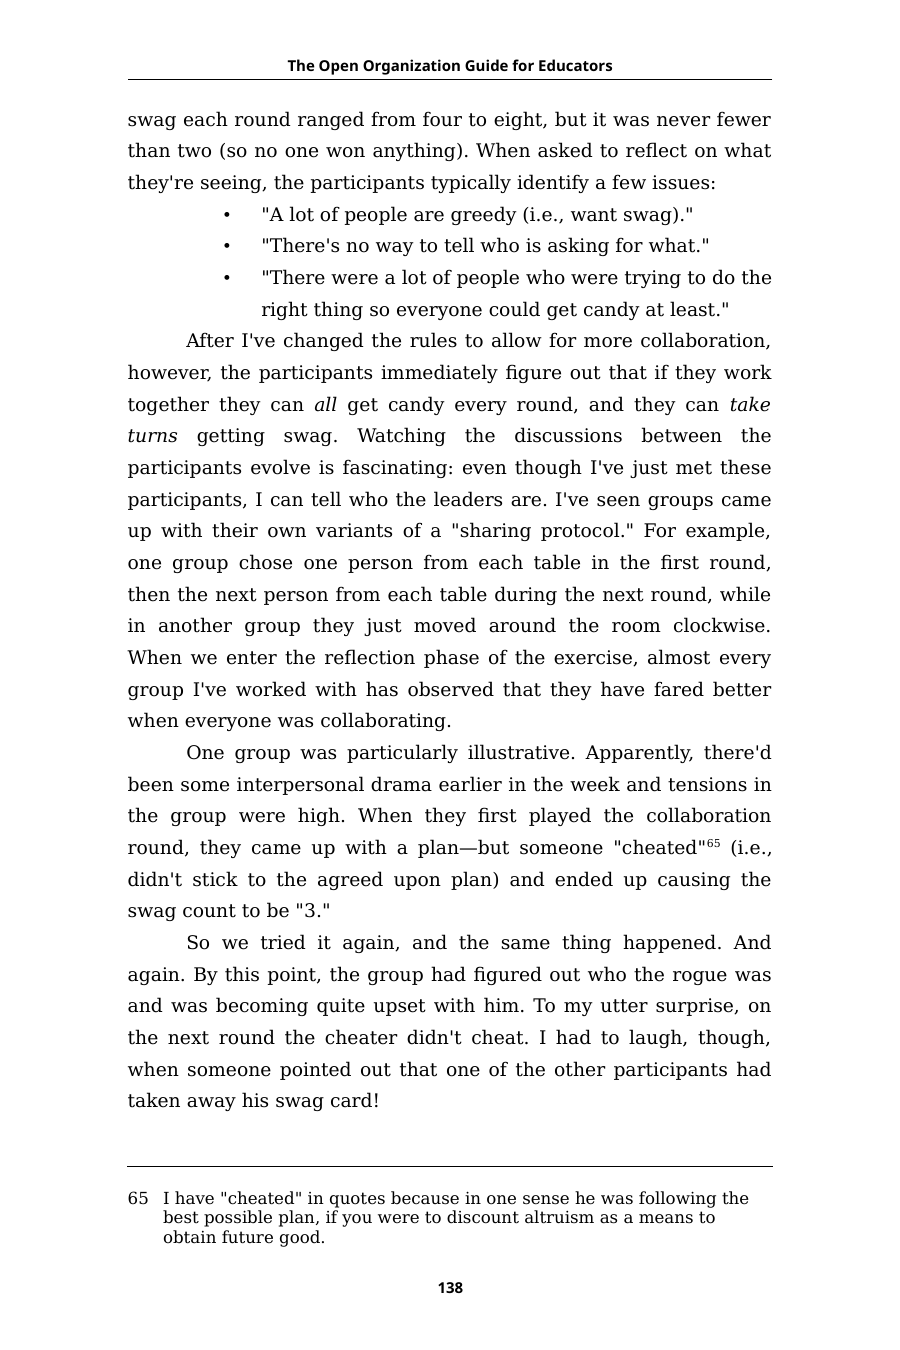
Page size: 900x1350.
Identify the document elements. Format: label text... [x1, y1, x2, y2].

list "There's no way to tell who is asking for what." [223, 235, 772, 257]
text swag each round ranged from four to eight, but it was never fewer than two (so no one won anything). When asked to reflect on what they're seeing, the participants typically identify a few issues: [127, 109, 772, 194]
list "A lot of people are greedy (i.e., want swag)." [223, 204, 772, 226]
text One group was particularly illustrative. Apparently, there'd been some interpersonal drama earlier in the week and tensions in the group were high. When they first played the collaboration round, they came up with a plan—but someone "cheated" (i.e., didn't stick to the agreed upon plan) and ended up causing the swag count to be "3." [127, 742, 772, 922]
text I have "cheated" in quotes because in one sense he was following the best possible plan, if you were to discount altruism as a means to obtain future good. [127, 1189, 772, 1247]
text After I've changed the rules to allow for more collaboration, however, the participants immediately figure out that if they work together they can all get candy every round, and they can take turns getting swag. Watching the discussions between the participants evolve is fascinating: even though I've just met these participants, I can tell who the leaders are. I've seen groups came up with their own variants of a "sharing protocol." For example, one group chose one person from each table in the first round, then the next person from each table during the next round, while in another group they just moved around the room clockwise. When we enter the reflection phase of the exercise, almost every group I've worked with has observed that they have fared better when everyone was collaborating. [127, 330, 772, 732]
text So we tried it again, and the same thing happened. And again. By this point, the group had figured out who the rogue was and was becoming quite upset with him. To my utter surprise, on the next round the cheater didn't cheat. I had to laugh, though, when someone pointed out that one of the other participants had taken away his swag card! [127, 932, 772, 1112]
list "There were a lot of people who were trying to do the right thing so everyone could get candy at least." [223, 267, 772, 321]
